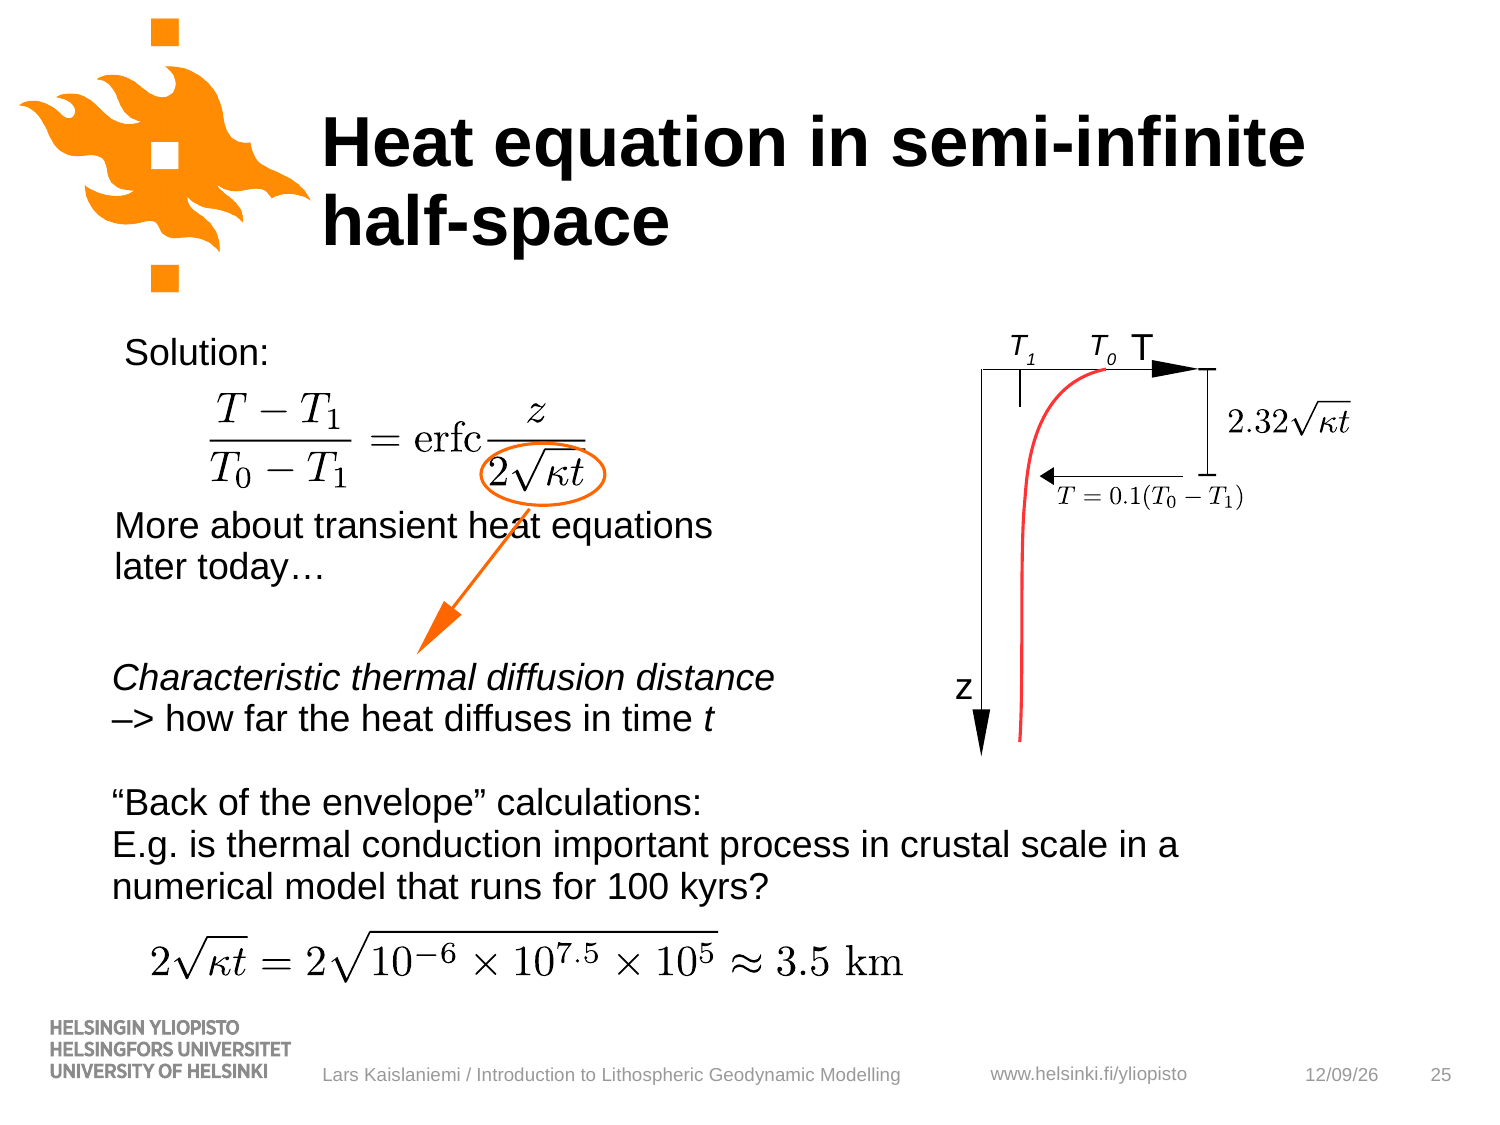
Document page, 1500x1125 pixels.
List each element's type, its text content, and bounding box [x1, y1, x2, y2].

text_box T1 [994, 321, 1052, 377]
text_box [1057, 484, 1245, 511]
text_box T0 [1074, 321, 1132, 377]
text_box z [940, 657, 989, 715]
text_box More about transient heat equations later today… [465, 496, 729, 596]
text_box Solution: [109, 324, 285, 382]
text_box [1227, 400, 1351, 436]
picture [32, 1001, 309, 1096]
text_box Characteristic thermal diffusion distance –> how far the heat diffuses in time t “Back of the envelope” calculations: E.g. is thermal conduction important process in crustal scale in a numerical model that runs for 100 kyrs? [97, 648, 1205, 916]
text_box [483, 445, 586, 492]
text_box [209, 392, 586, 492]
text_box T [1116, 319, 1169, 376]
text_box [149, 930, 904, 983]
text_box More about transient heat equations later today… [99, 496, 528, 596]
picture [0, 0, 337, 318]
title Heat equation in semi-infinite half-space [321, 87, 1447, 276]
